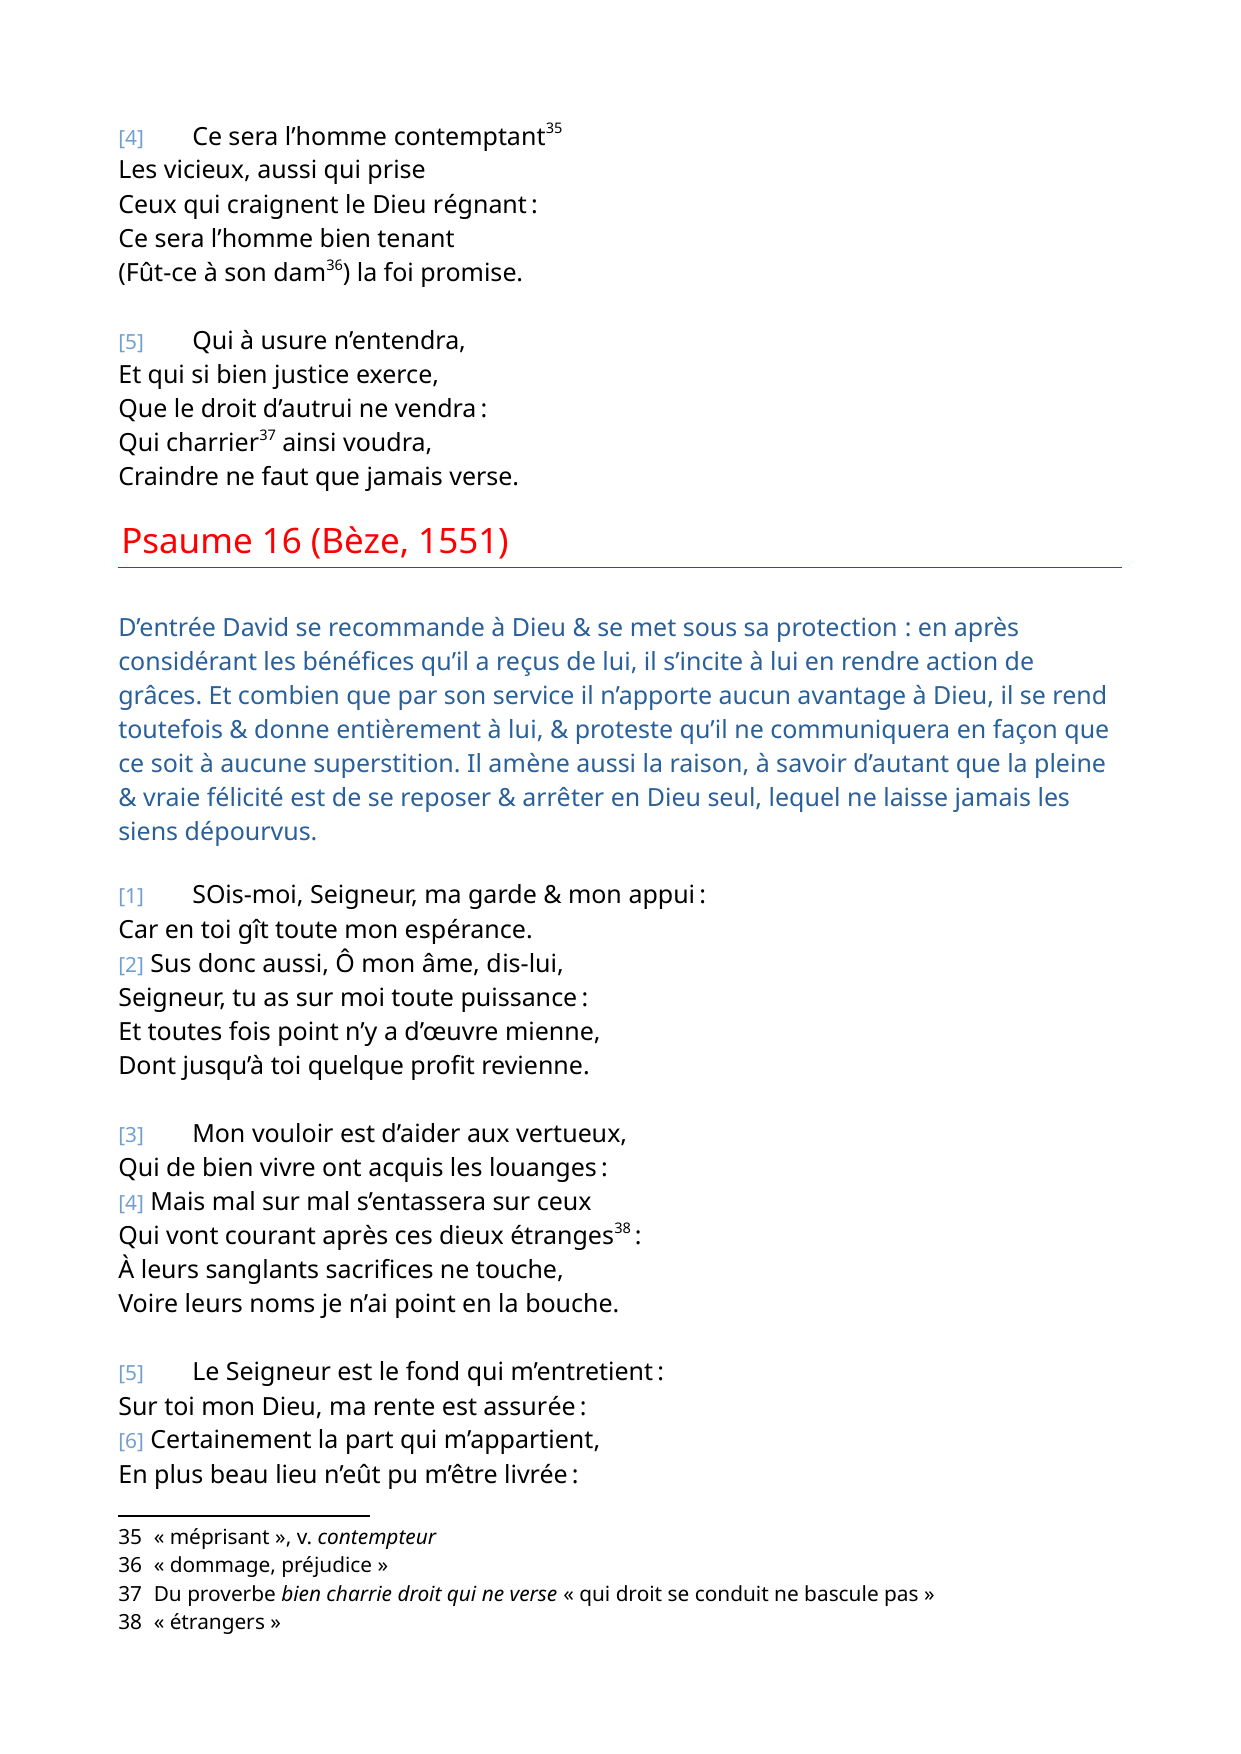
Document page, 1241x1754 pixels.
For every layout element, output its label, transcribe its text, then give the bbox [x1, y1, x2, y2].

text Car en toi gît toute mon espérance. [118, 911, 1122, 945]
text [6] Certainement la part qui m’appartient, [118, 1422, 1122, 1456]
text « méprisant », v. contempteur [118, 1522, 1122, 1551]
text Ce sera l’homme bien tenant [118, 220, 1122, 254]
text Qui vont courant après ces dieux étranges : [118, 1218, 1122, 1252]
text [5] Qui à usure n’entendra, [118, 322, 1122, 357]
text Craindre ne faut que jamais verse. [118, 459, 1122, 493]
text Que le droit d’autrui ne vendra : [118, 391, 1122, 425]
text Du proverbe bien charrie droit qui ne verse « qui droit se conduit ne bascule pas » [118, 1579, 1122, 1607]
subtitle Psaume 16 (Bèze, 1551) [118, 514, 1122, 567]
text [5] Le Seigneur est le fond qui m’entretient : [118, 1354, 1122, 1388]
text Voire leurs noms je n’ai point en la bouche. [118, 1286, 1122, 1320]
text Ceux qui craignent le Dieu régnant : [118, 186, 1122, 220]
text Sur toi mon Dieu, ma rente est assurée : [118, 1388, 1122, 1422]
text Seigneur, tu as sur moi toute puissance : [118, 979, 1122, 1013]
text D’entrée David se recommande à Dieu & se met sous sa protection : en après considérant les bénéfices qu’il a reçus de lui, il s’incite à lui en rendre action de grâces. Et combien que par son service il n’apporte aucun avantage à Dieu, il se rend toutefois & donne entièrement à lui, & proteste qu’il ne communiquera en façon que ce soit à aucune superstition. Il amène aussi la raison, à savoir d’autant que la pleine & vraie félicité est de se reposer & arrêter en Dieu seul, lequel ne laisse jamais les siens dépourvus. [118, 609, 1122, 848]
text [1] SOis-moi, Seigneur, ma garde & mon appui : [118, 877, 1122, 911]
text [3] Mon vouloir est d’aider aux vertueux, [118, 1116, 1122, 1150]
text « dommage, préjudice » [118, 1551, 1122, 1579]
text [2] Sus donc aussi, Ô mon âme, dis-lui, [118, 945, 1122, 979]
text Et toutes fois point n’y a d’œuvre mienne, [118, 1013, 1122, 1047]
text (Fût-ce à son dam) la foi promise. [118, 254, 1122, 288]
text Qui charrier ainsi voudra, [118, 425, 1122, 459]
text [4] Ce sera l’homme contemptant [118, 118, 1122, 152]
text Qui de bien vivre ont acquis les louanges : [118, 1150, 1122, 1184]
text « étrangers » [118, 1607, 1122, 1636]
text En plus beau lieu n’eût pu m’être livrée : [118, 1456, 1122, 1490]
text Et qui si bien justice exerce, [118, 357, 1122, 391]
text Les vicieux, aussi qui prise [118, 152, 1122, 186]
text À leurs sanglants sacrifices ne touche, [118, 1252, 1122, 1286]
text [4] Mais mal sur mal s’entassera sur ceux [118, 1184, 1122, 1218]
text Dont jusqu’à toi quelque profit revienne. [118, 1047, 1122, 1082]
